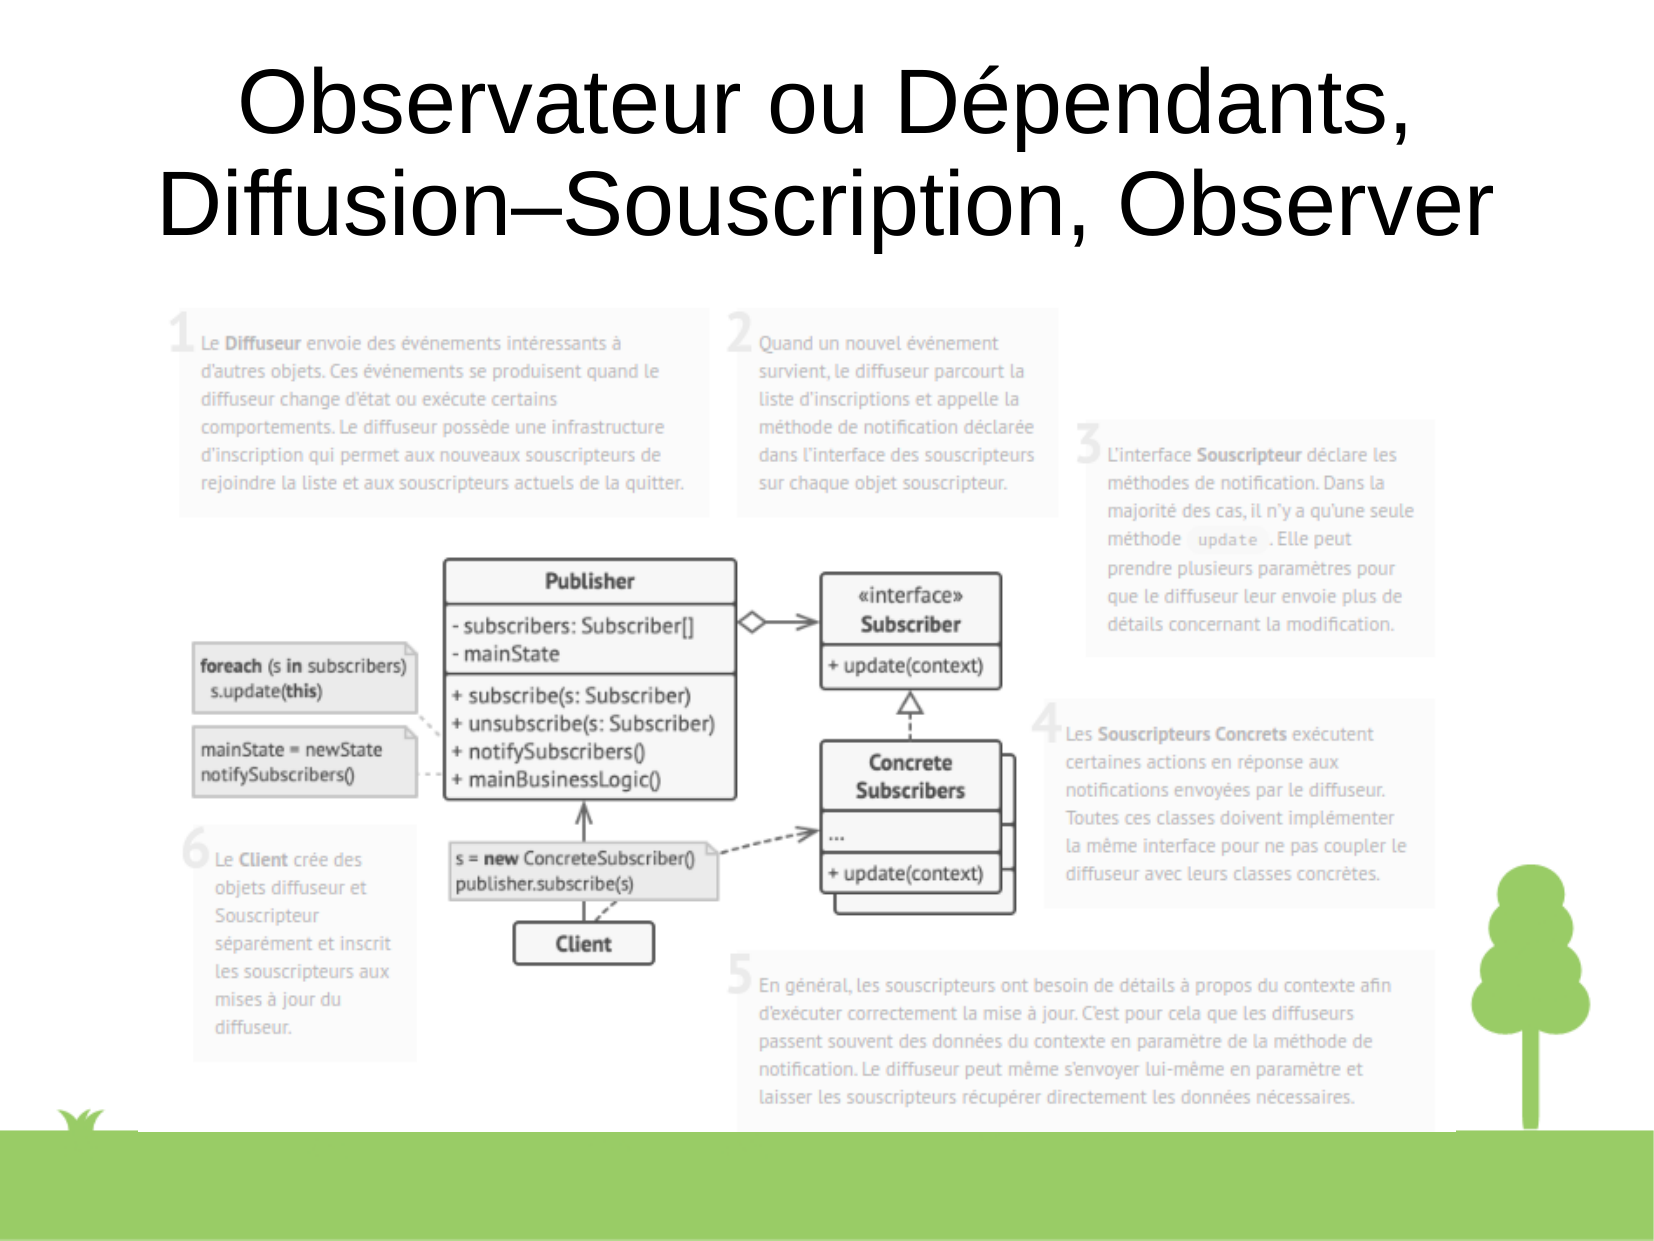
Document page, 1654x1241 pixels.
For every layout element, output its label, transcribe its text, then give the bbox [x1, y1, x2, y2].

title Observateur ou Dépendants, Diffusion–Souscription, Observer [82, 49, 1571, 257]
picture [0, 0, 1654, 1241]
